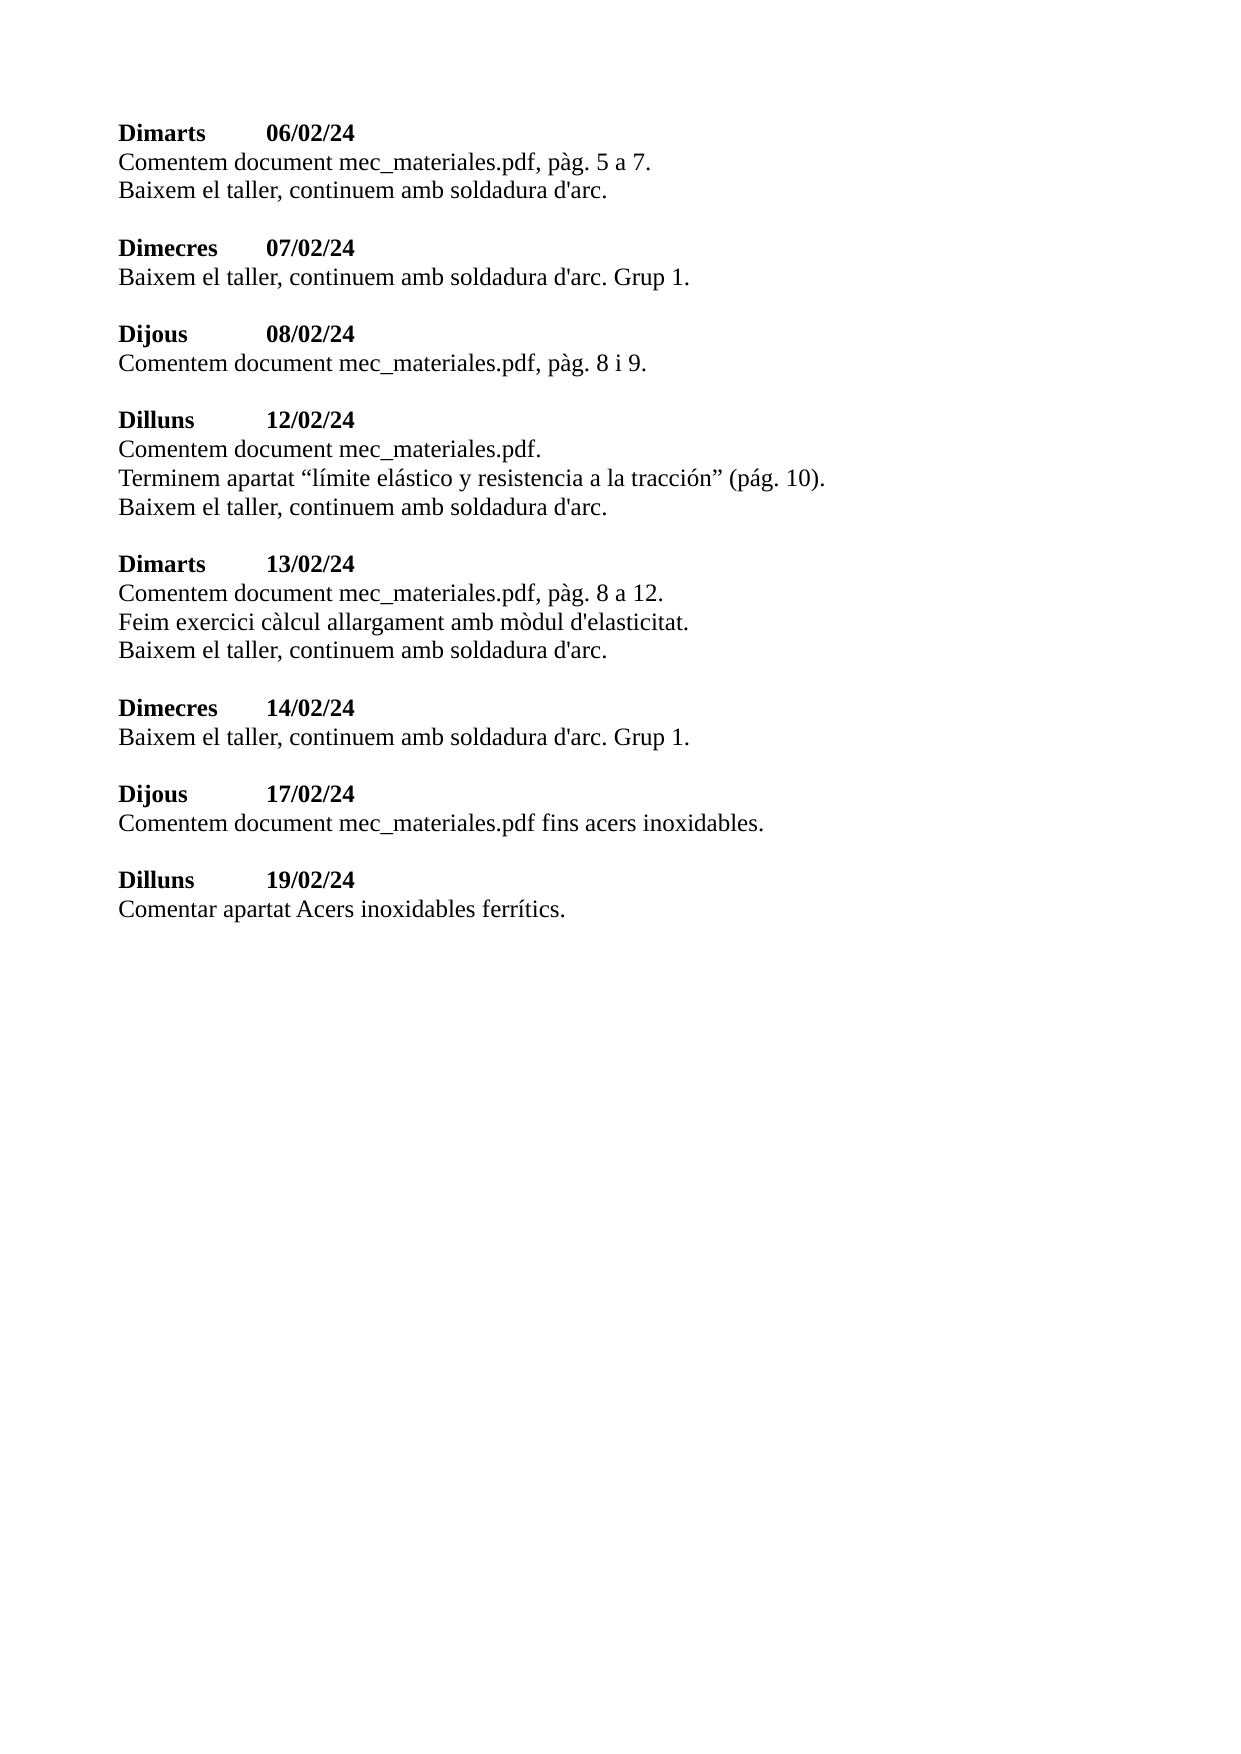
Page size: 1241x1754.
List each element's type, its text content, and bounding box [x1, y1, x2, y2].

text Baixem el taller, continuem amb soldadura d'arc. [118, 636, 1122, 664]
text Terminem apartat “límite elástico y resistencia a la tracción” (pág. 10). [118, 463, 1122, 492]
text Dilluns 19/02/24 [118, 866, 1122, 894]
text Dimecres 07/02/24 [118, 233, 1122, 262]
text Dimecres 14/02/24 [118, 693, 1122, 722]
text Comentem document mec_materiales.pdf. [118, 434, 1122, 463]
text Comentem document mec_materiales.pdf, pàg. 5 a 7. [118, 147, 1122, 176]
text Baixem el taller, continuem amb soldadura d'arc. Grup 1. [118, 722, 1122, 751]
text Comentem document mec_materiales.pdf fins acers inoxidables. [118, 808, 1122, 837]
text Comentem document mec_materiales.pdf, pàg. 8 i 9. [118, 348, 1122, 377]
text Baixem el taller, continuem amb soldadura d'arc. [118, 176, 1122, 204]
text Dimarts 06/02/24 [118, 118, 1122, 147]
text Baixem el taller, continuem amb soldadura d'arc. [118, 492, 1122, 521]
text Baixem el taller, continuem amb soldadura d'arc. Grup 1. [118, 262, 1122, 291]
text Comentar apartat Acers inoxidables ferrítics. [118, 894, 1122, 923]
text Dijous 08/02/24 [118, 319, 1122, 348]
text Comentem document mec_materiales.pdf, pàg. 8 a 12. [118, 578, 1122, 607]
text Dimarts 13/02/24 [118, 549, 1122, 578]
text Feim exercici càlcul allargament amb mòdul d'elasticitat. [118, 607, 1122, 636]
text Dijous 17/02/24 [118, 779, 1122, 808]
text Dilluns 12/02/24 [118, 406, 1122, 434]
